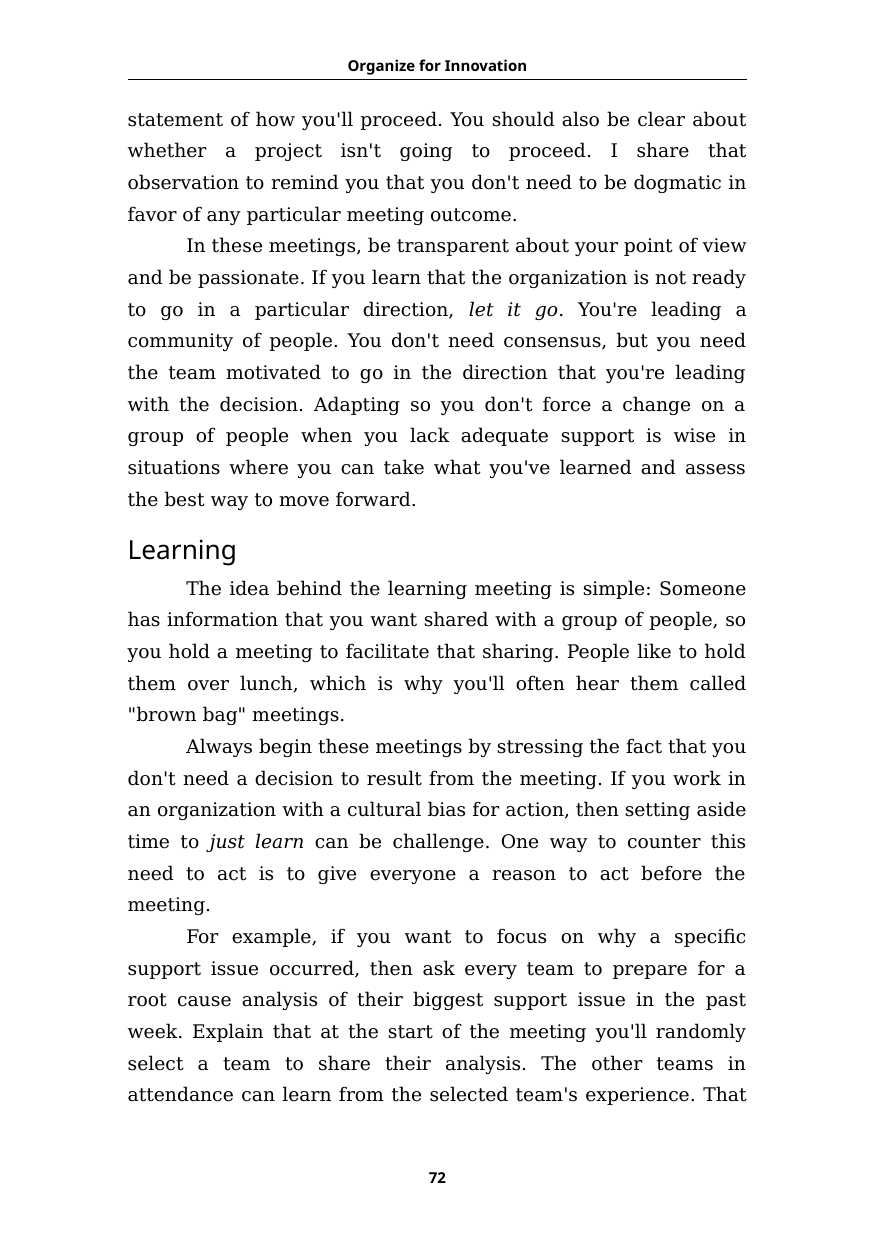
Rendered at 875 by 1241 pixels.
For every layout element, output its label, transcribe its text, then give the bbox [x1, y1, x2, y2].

subtitle Learning [127, 535, 747, 565]
text statement of how you'll proceed. You should also be clear about whether a project isn't going to proceed. I share that observation to remind you that you don't need to be dogmatic in favor of any particular meeting outcome. [127, 109, 747, 226]
text For example, if you want to focus on why a specific support issue occurred, then ask every team to prepare for a root cause analysis of their biggest support issue in the past week. Explain that at the start of the meeting you'll randomly select a team to share their analysis. The other teams in attendance can learn from the selected team's experience. That [127, 926, 747, 1106]
text Always begin these meetings by stressing the fact that you don't need a decision to result from the meeting. If you work in an organization with a cultural bias for action, then setting aside time to just learn can be challenge. One way to counter this need to act is to give everyone a reason to act before the meeting. [127, 736, 747, 916]
text The idea behind the learning meeting is simple: Someone has information that you want shared with a group of people, so you hold a meeting to facilitate that sharing. People like to hold them over lunch, which is why you'll often hear them called "brown bag" meetings. [127, 578, 747, 726]
text In these meetings, be transparent about your point of view and be passionate. If you learn that the organization is not ready to go in a particular direction, let it go. You're leading a community of people. You don't need consensus, but you need the team motivated to go in the direction that you're leading with the decision. Adapting so you don't force a change on a group of people when you lack adequate support is wise in situations where you can take what you've learned and assess the best way to move forward. [127, 235, 747, 511]
